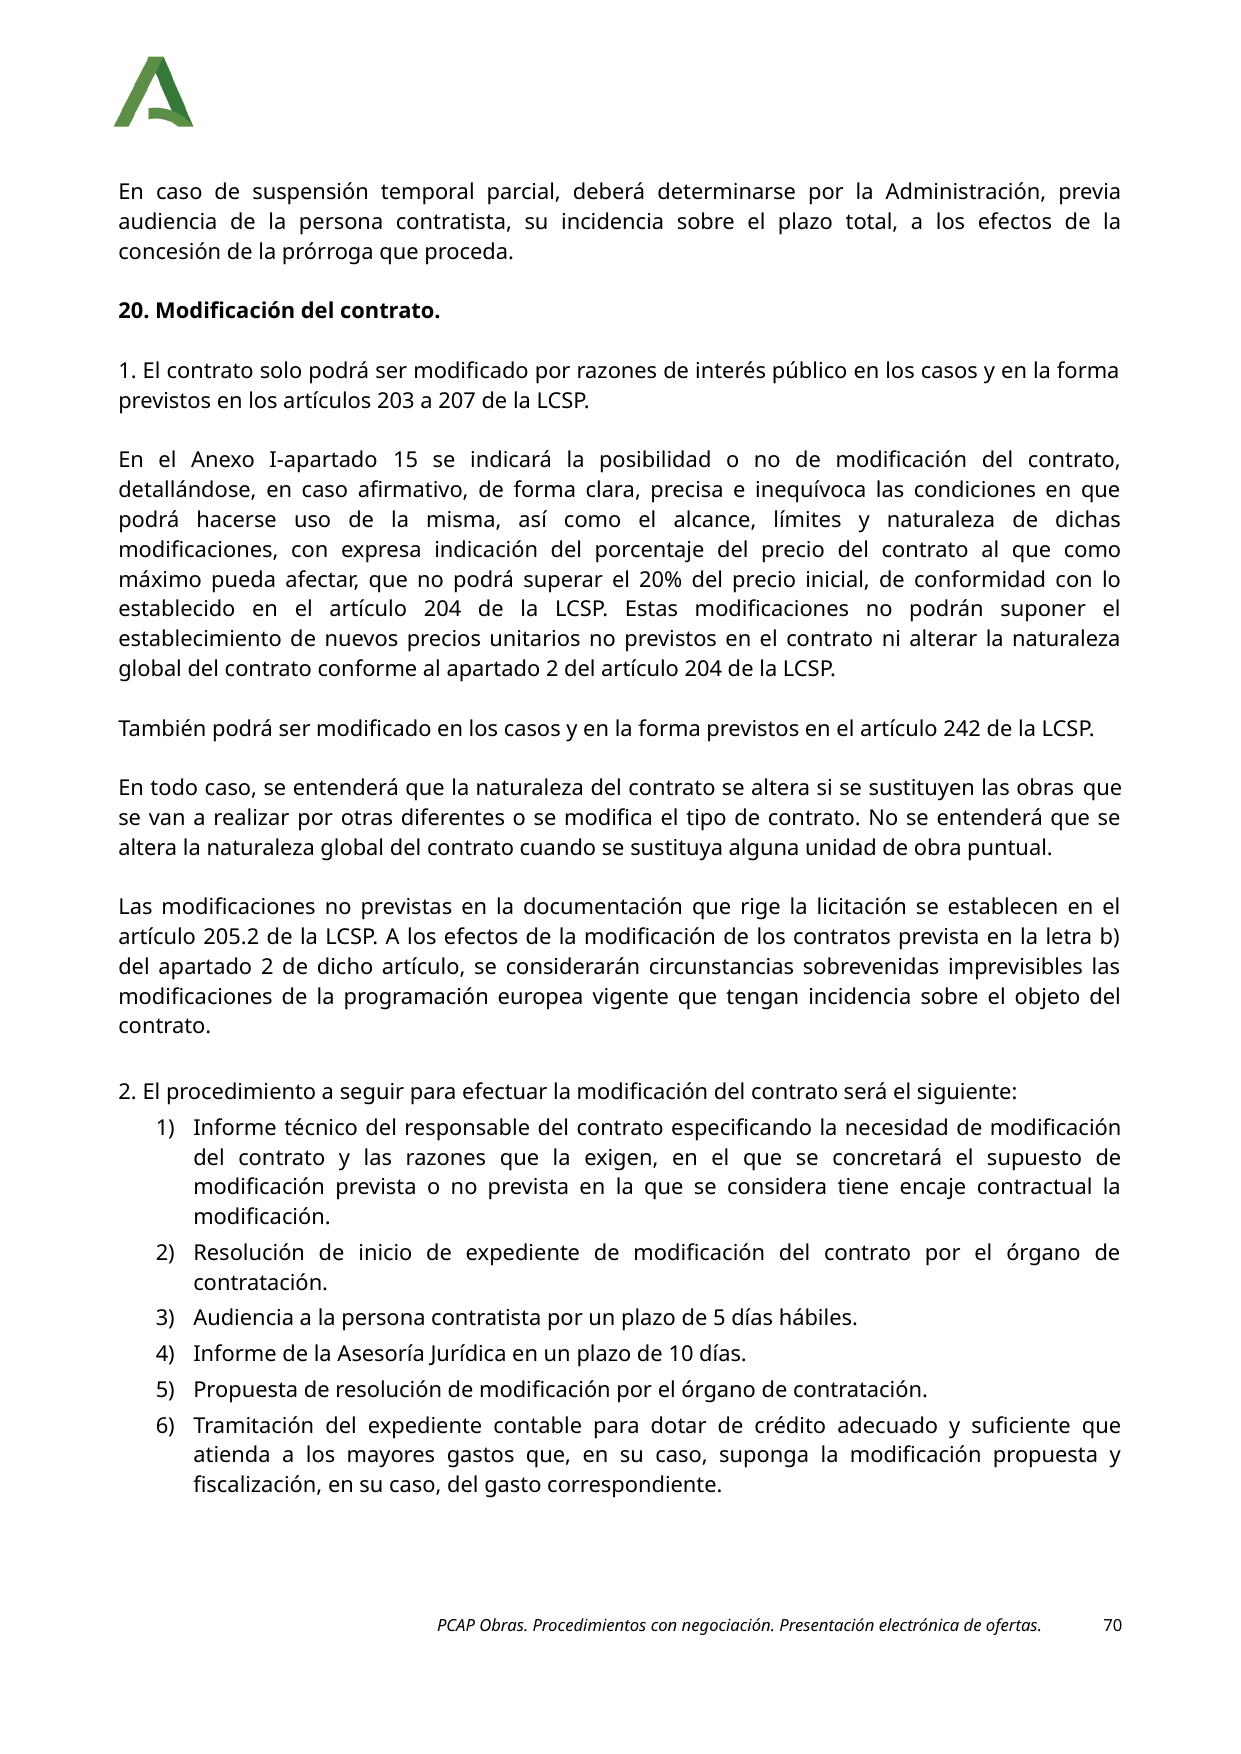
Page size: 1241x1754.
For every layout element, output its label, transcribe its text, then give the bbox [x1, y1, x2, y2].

list Informe de la Asesoría Jurídica en un plazo de 10 días. [156, 1338, 1122, 1368]
list Tramitación del expediente contable para dotar de crédito adecuado y suficiente que atienda a los mayores gastos que, en su caso, suponga la modificación propuesta y fiscalización, en su caso, del gasto correspondiente. [156, 1409, 1122, 1499]
subtitle 20. Modificación del contrato. [118, 296, 1122, 325]
text En caso de suspensión temporal parcial, deberá determinarse por la Administración, previa audiencia de la persona contratista, su incidencia sobre el plazo total, a los efectos de la concesión de la prórroga que proceda. [118, 176, 1122, 266]
list Resolución de inicio de expediente de modificación del contrato por el órgano de contratación. [156, 1237, 1122, 1296]
text En el Anexo I-apartado 15 se indicará la posibilidad o no de modificación del contrato, detallándose, en caso afirmativo, de forma clara, precisa e inequívoca las condiciones en que podrá hacerse uso de la misma, así como el alcance, límites y naturaleza de dichas modificaciones, con expresa indicación del porcentaje del precio del contrato al que como máximo pueda afectar, que no podrá superar el 20% del precio inicial, de conformidad con lo establecido en el artículo 204 de la LCSP. Estas modificaciones no podrán suponer el establecimiento de nuevos precios unitarios no previstos en el contrato ni alterar la naturaleza global del contrato conforme al apartado 2 del artículo 204 de la LCSP. [118, 444, 1122, 683]
text Las modificaciones no previstas en la documentación que rige la licitación se establecen en el artículo 205.2 de la LCSP. A los efectos de la modificación de los contratos prevista en la letra b) del apartado 2 de dicho artículo, se considerarán circunstancias sobrevenidas imprevisibles las modificaciones de la programación europea vigente que tengan incidencia sobre el objeto del contrato. [118, 891, 1122, 1040]
list Propuesta de resolución de modificación por el órgano de contratación. [156, 1374, 1122, 1404]
list Informe técnico del responsable del contrato especificando la necesidad de modificación del contrato y las razones que la exigen, en el que se concretará el supuesto de modificación prevista o no prevista en la que se considera tiene encaje contractual la modificación. [156, 1112, 1122, 1231]
text 1. El contrato solo podrá ser modificado por razones de interés público en los casos y en la forma previstos en los artículos 203 a 207 de la LCSP. [118, 355, 1122, 415]
picture [109, 52, 198, 131]
text 2. El procedimiento a seguir para efectuar la modificación del contrato será el siguiente: [118, 1076, 1122, 1106]
text También podrá ser modificado en los casos y en la forma previstos en el artículo 242 de la LCSP. [118, 713, 1122, 742]
text En todo caso, se entenderá que la naturaleza del contrato se altera si se sustituyen las obras que se van a realizar por otras diferentes o se modifica el tipo de contrato. No se entenderá que se altera la naturaleza global del contrato cuando se sustituya alguna unidad de obra puntual. [118, 772, 1122, 862]
list Audiencia a la persona contratista por un plazo de 5 días hábiles. [156, 1302, 1122, 1332]
